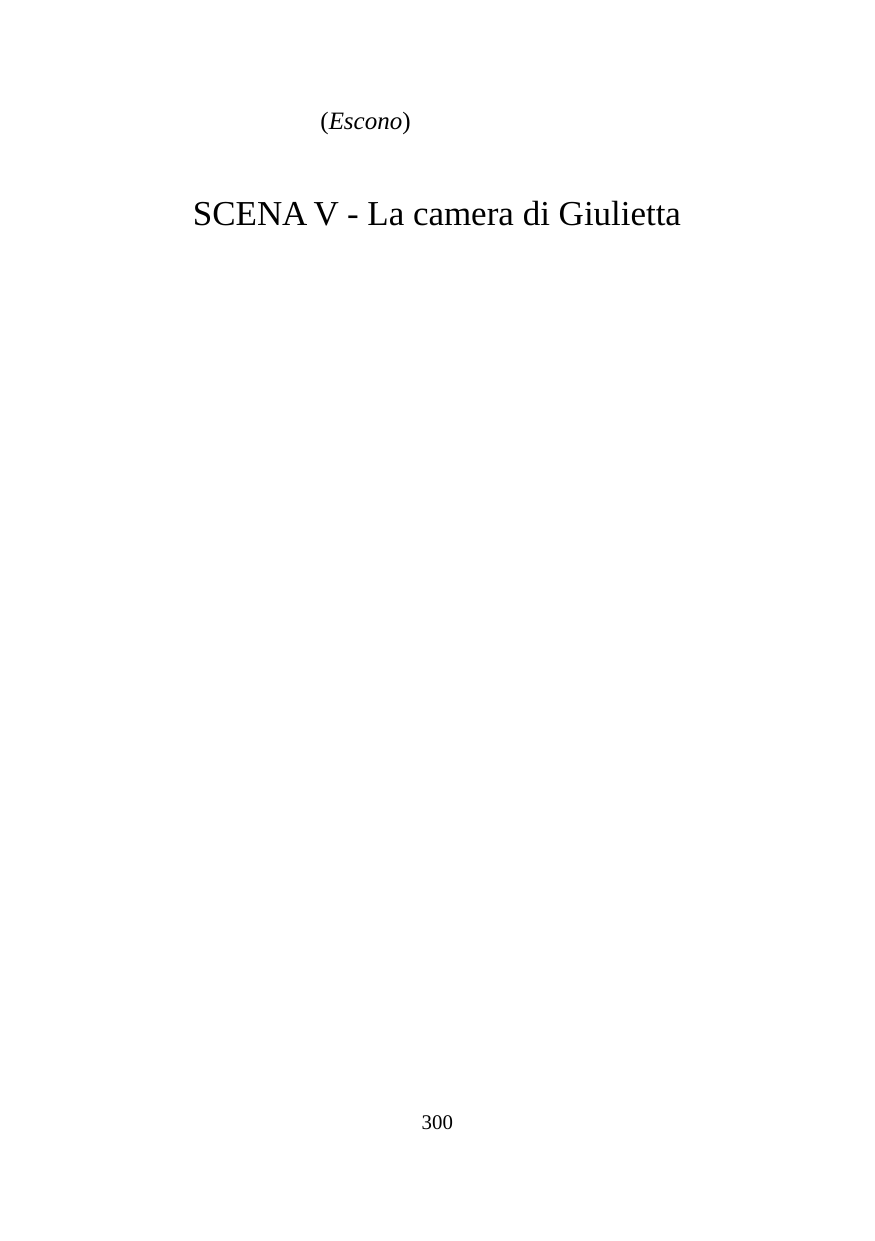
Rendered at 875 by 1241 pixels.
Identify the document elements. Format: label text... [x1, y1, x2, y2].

table_cell (Escono) [313, 106, 768, 164]
table_cell SCENA V - La camera di Giulietta [106, 193, 768, 297]
table_cell [106, 106, 313, 164]
table_cell [106, 164, 768, 192]
